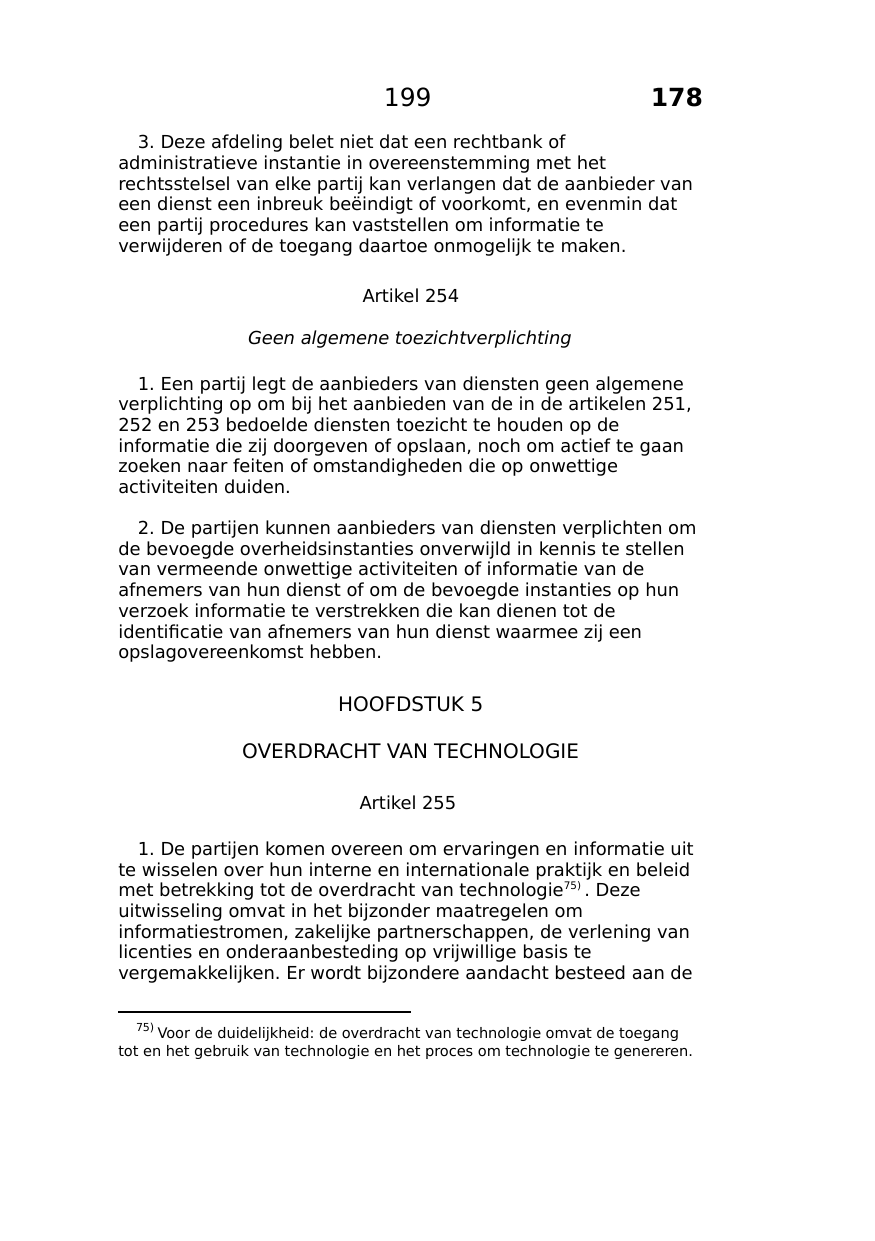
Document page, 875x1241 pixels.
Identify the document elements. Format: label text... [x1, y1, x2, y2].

subtitle Artikel 254 Geen algemene toezichtverplichting [118, 286, 703, 348]
text 2. De partijen kunnen aanbieders van diensten verplichten om de bevoegde overheidsinstanties onverwijld in kennis te stellen van vermeende onwettige activiteiten of informatie van de afnemers van hun dienst of om de bevoegde instanties op hun verzoek informatie te verstrekken die kan dienen tot de identificatie van afnemers van hun dienst waarmee zij een opslagovereenkomst hebben. [118, 518, 703, 663]
subtitle HOOFDSTUK 5 OVERDRACHT VAN TECHNOLOGIE [118, 693, 703, 763]
text 1. De partijen komen overeen om ervaringen en informatie uit te wisselen over hun interne en internationale praktijk en beleid met betrekking tot de overdracht van technologie. Deze uitwisseling omvat in het bijzonder maatregelen om informatiestromen, zakelijke partnerschappen, de verlening van licenties en onderaanbesteding op vrijwillige basis te vergemakkelijken. Er wordt bijzondere aandacht besteed aan de [118, 839, 703, 984]
text Voor de duidelijkheid: de overdracht van technologie omvat de toegang tot en het gebruik van technologie en het proces om technologie te genereren. [118, 1021, 703, 1060]
text 1. Een partij legt de aanbieders van diensten geen algemene verplichting op om bij het aanbieden van de in de artikelen 251, 252 en 253 bedoelde diensten toezicht te houden op de informatie die zij doorgeven of opslaan, noch om actief te gaan zoeken naar feiten of omstandigheden die op onwettige activiteiten duiden. [118, 373, 703, 498]
subtitle Artikel 255 [118, 793, 703, 814]
text 3. Deze afdeling belet niet dat een rechtbank of administratieve instantie in overeenstemming met het rechtsstelsel van elke partij kan verlangen dat de aanbieder van een dienst een inbreuk beëindigt of voorkomt, en evenmin dat een partij procedures kan vaststellen om informatie te verwijderen of de toegang daartoe onmogelijk te maken. [118, 132, 703, 256]
